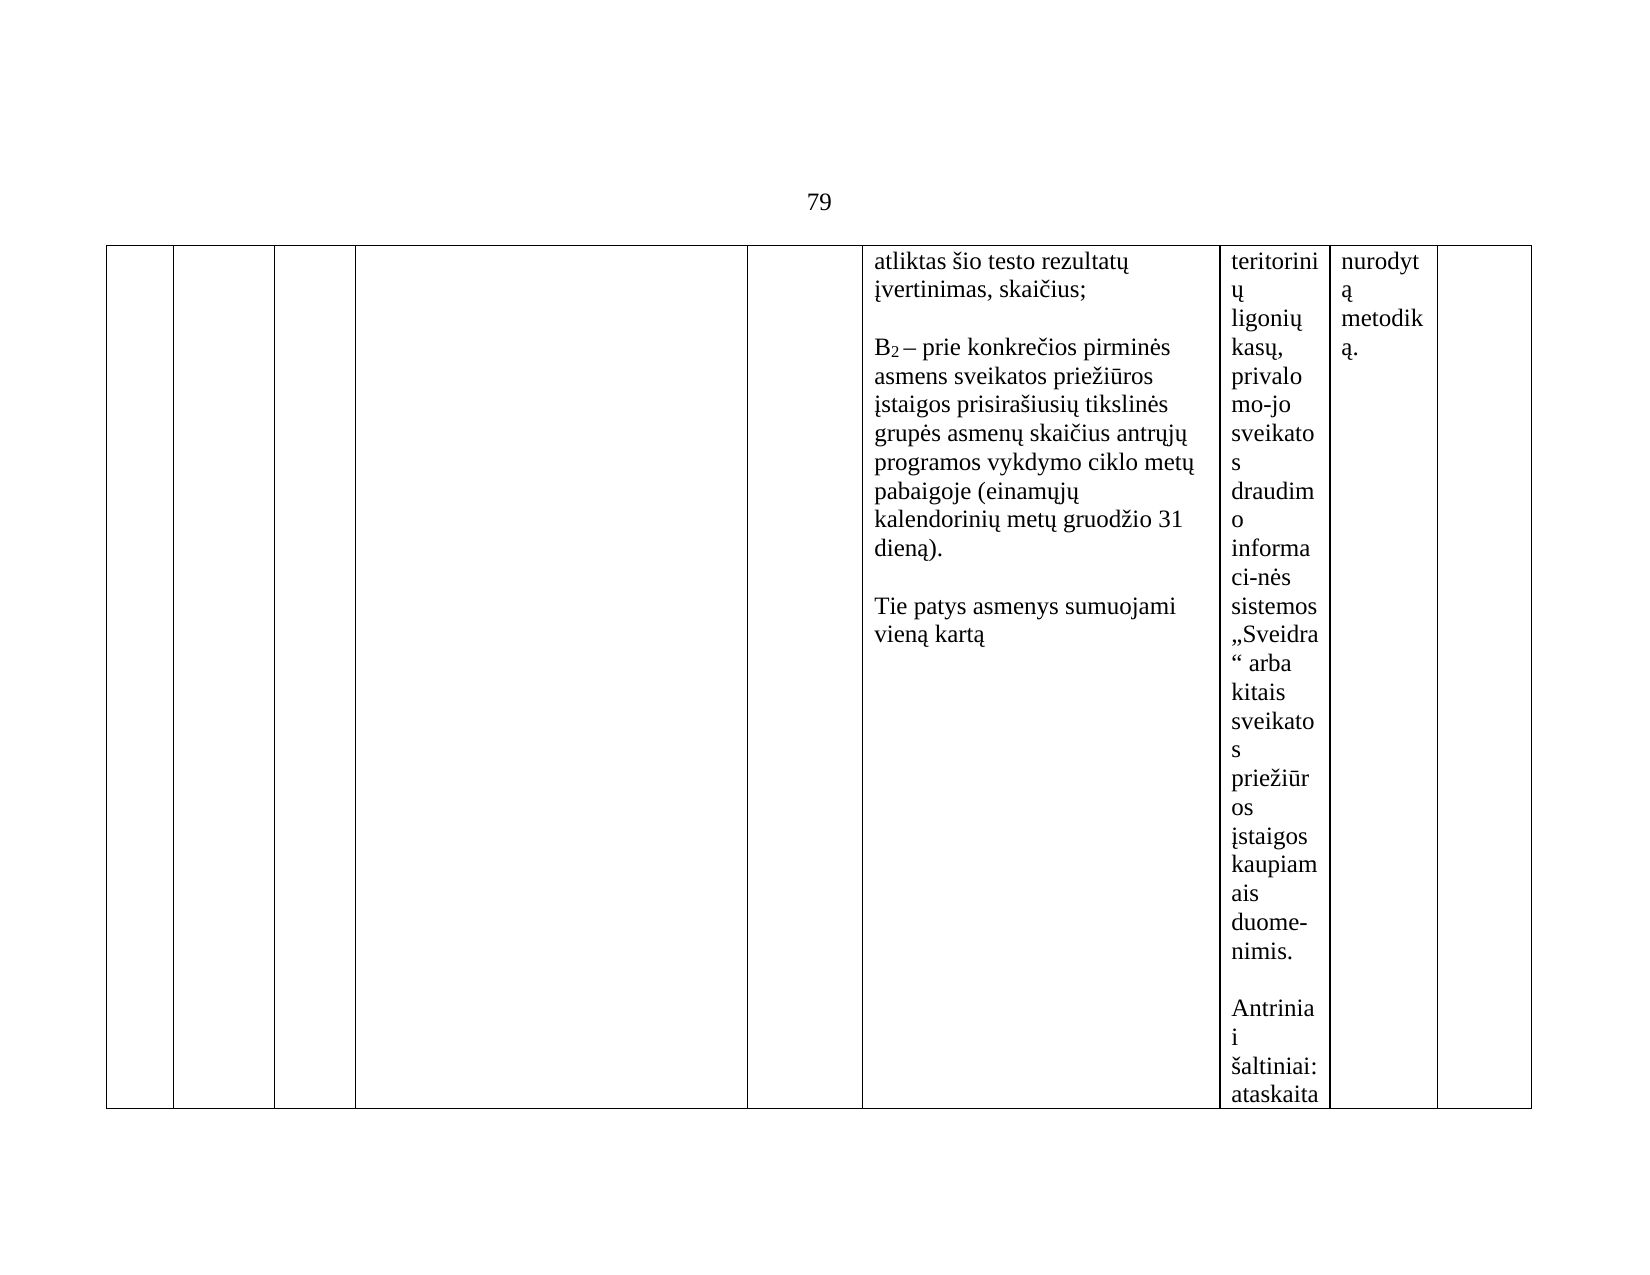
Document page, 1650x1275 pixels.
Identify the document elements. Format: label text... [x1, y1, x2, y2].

table_cell [275, 246, 355, 1108]
table_cell nurodytą metodiką. [1331, 246, 1437, 1108]
table_cell [1438, 246, 1531, 1108]
table_cell [748, 246, 862, 1108]
table_cell [174, 246, 274, 1108]
table_cell [107, 246, 173, 1108]
table_cell teritorinių ligonių kasų, privalomo-jo sveikatos draudimo informaci-nės sistemos „Sveidra“ arba kitais sveikatos priežiūros įstaigos kaupiamais duome-nimis. Antriniai šaltiniai: ataskaita [1221, 246, 1329, 1108]
table_cell [356, 246, 747, 1108]
table_cell atliktas šio testo rezultatų įvertinimas, skaičius; B2 – prie konkrečios pirminės asmens sveikatos priežiūros įstaigos prisirašiusių tikslinės grupės asmenų skaičius antrųjų programos vykdymo ciklo metų pabaigoje (einamųjų kalendorinių metų gruodžio 31 dieną). Tie patys asmenys sumuojami vieną kartą [863, 246, 1219, 1108]
